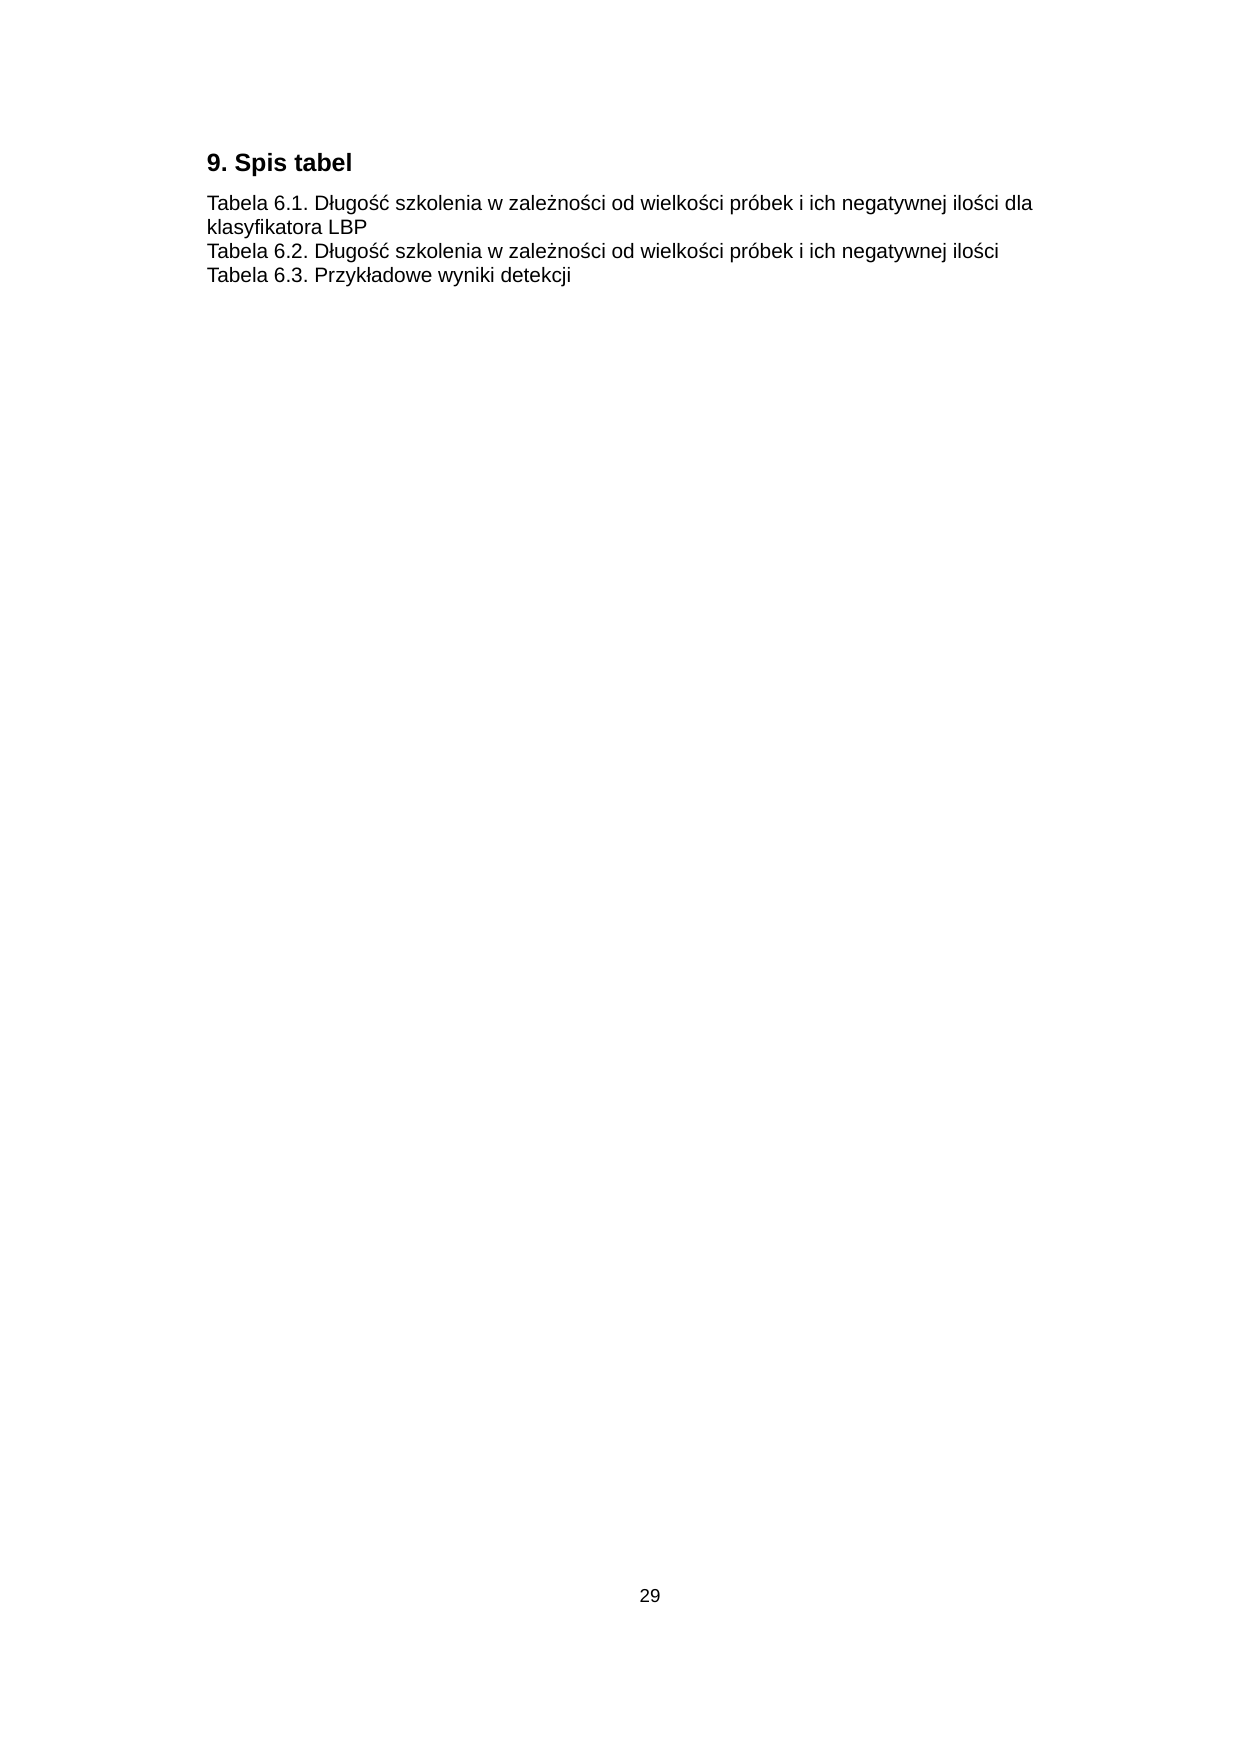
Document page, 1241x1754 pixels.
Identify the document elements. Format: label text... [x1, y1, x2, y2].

text Tabela 6.1. Długość szkolenia w zależności od wielkości próbek i ich negatywnej ilości dla klasyfikatora LBP Tabela 6.2. Długość szkolenia w zależności od wielkości próbek i ich negatywnej ilości Tabela 6.3. Przykładowe wyniki detekcji [207, 191, 1093, 287]
text 9. Spis tabel [207, 148, 1093, 176]
